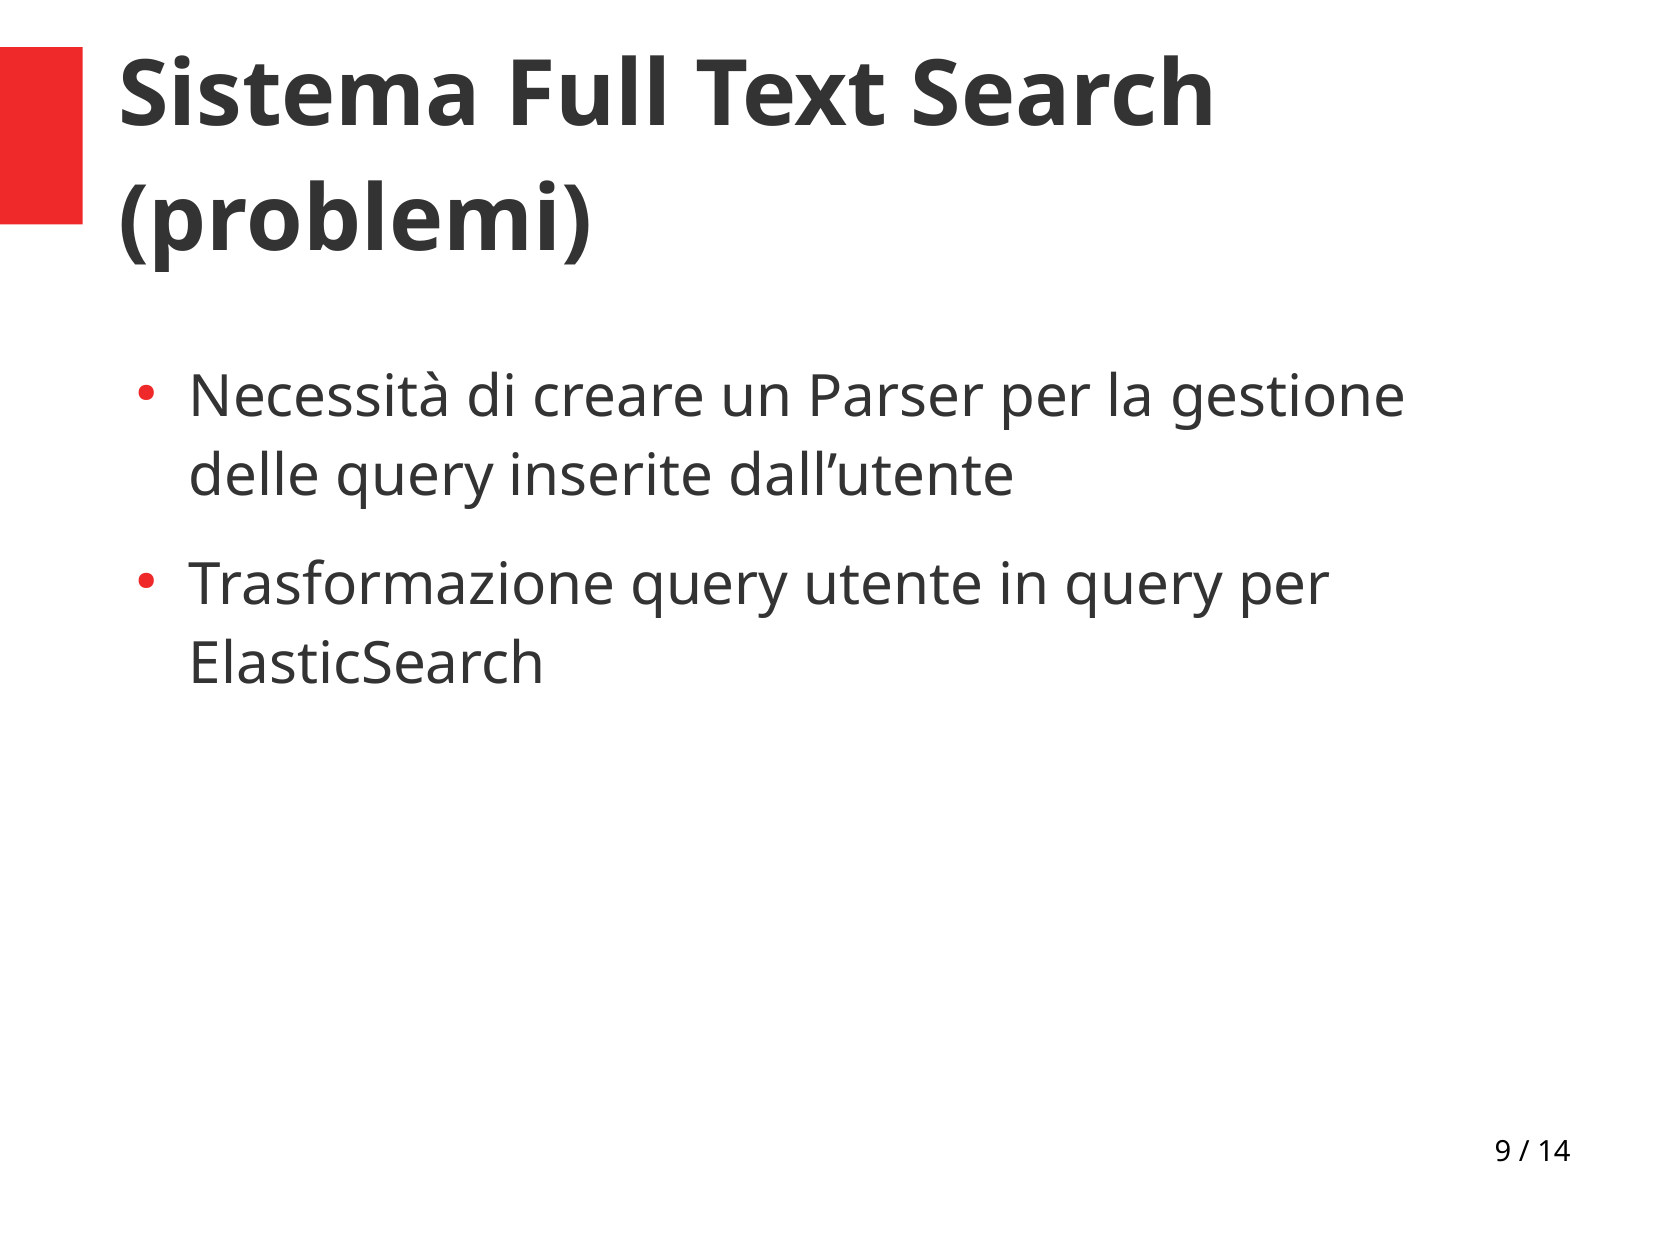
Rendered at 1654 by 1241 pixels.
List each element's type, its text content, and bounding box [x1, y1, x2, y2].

title Sistema Full Text Search (problemi) [118, 45, 1571, 260]
list Necessità di creare un Parser per la gestione delle query inserite dall’utente Trasformazione query utente in query per ElasticSearch [118, 354, 1536, 1074]
